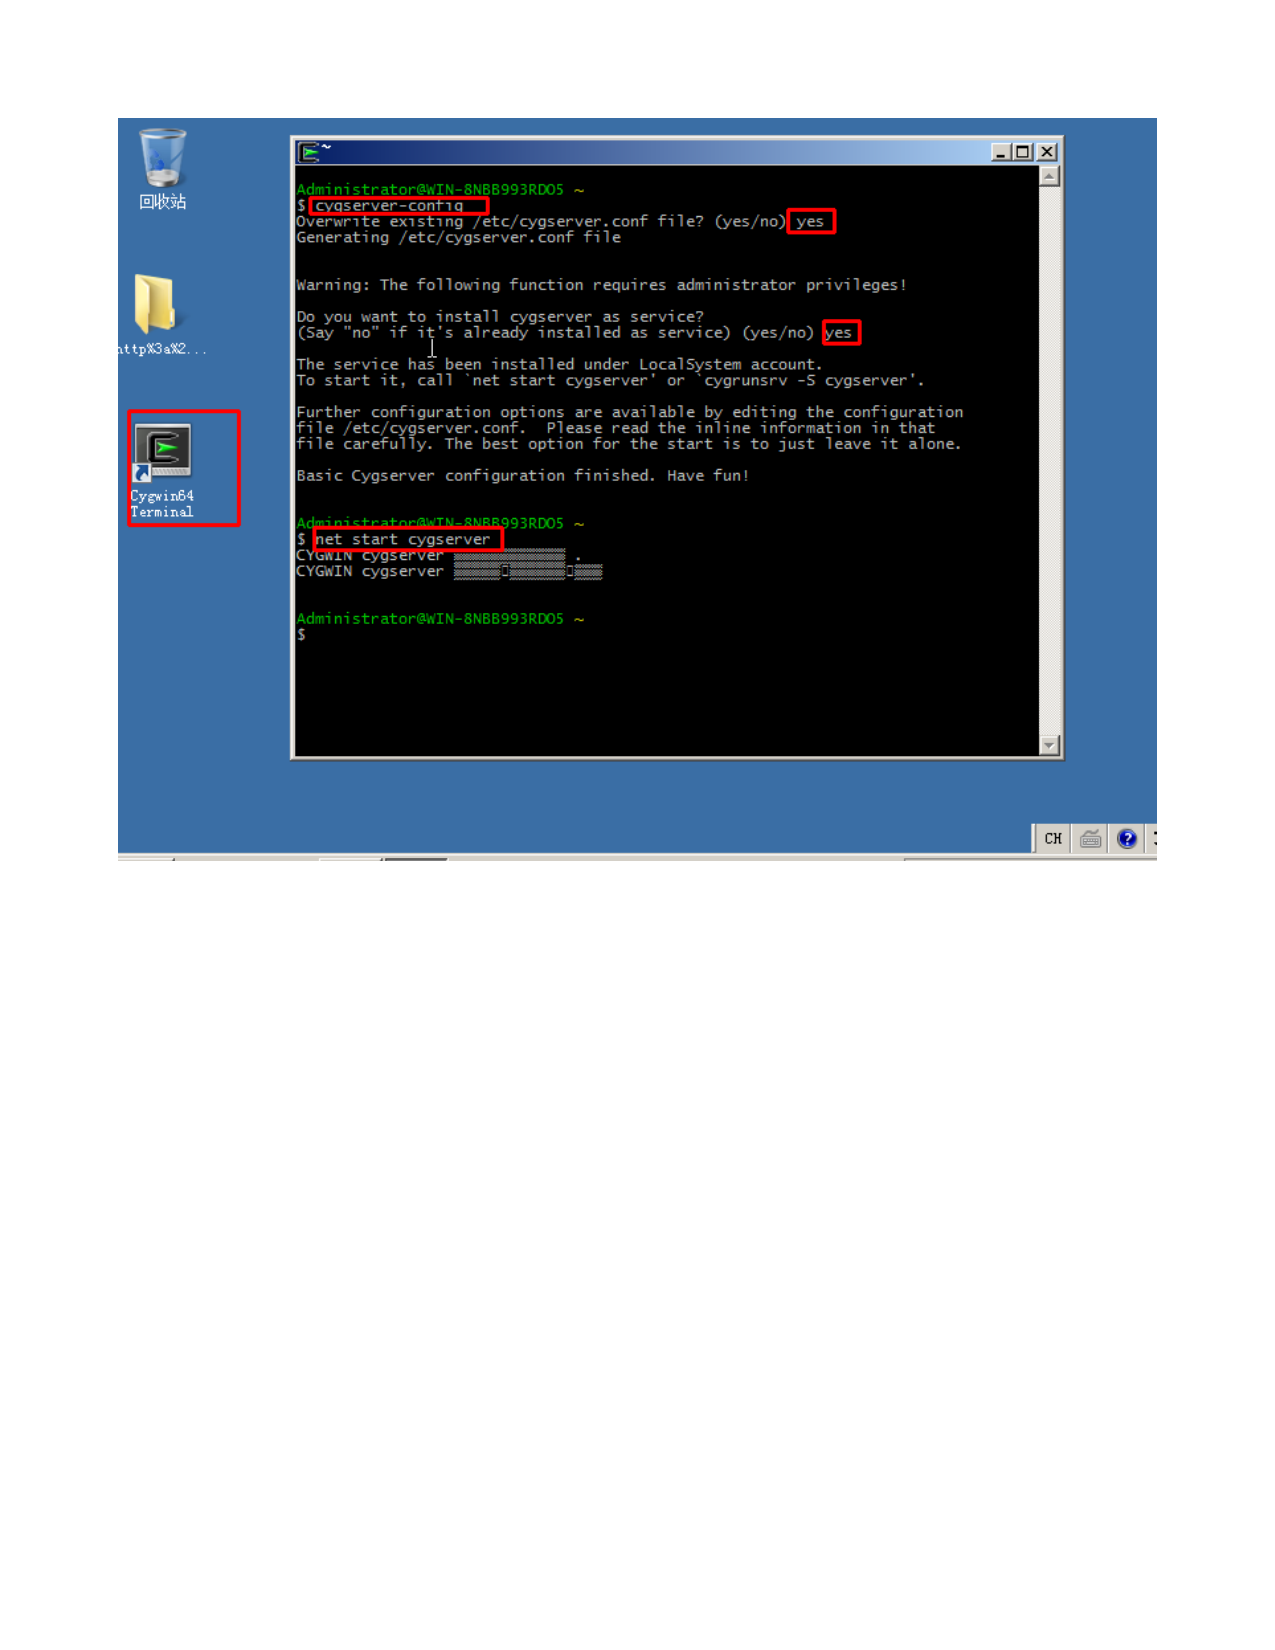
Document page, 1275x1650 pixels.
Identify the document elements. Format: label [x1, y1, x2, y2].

picture [118, 118, 1157, 861]
